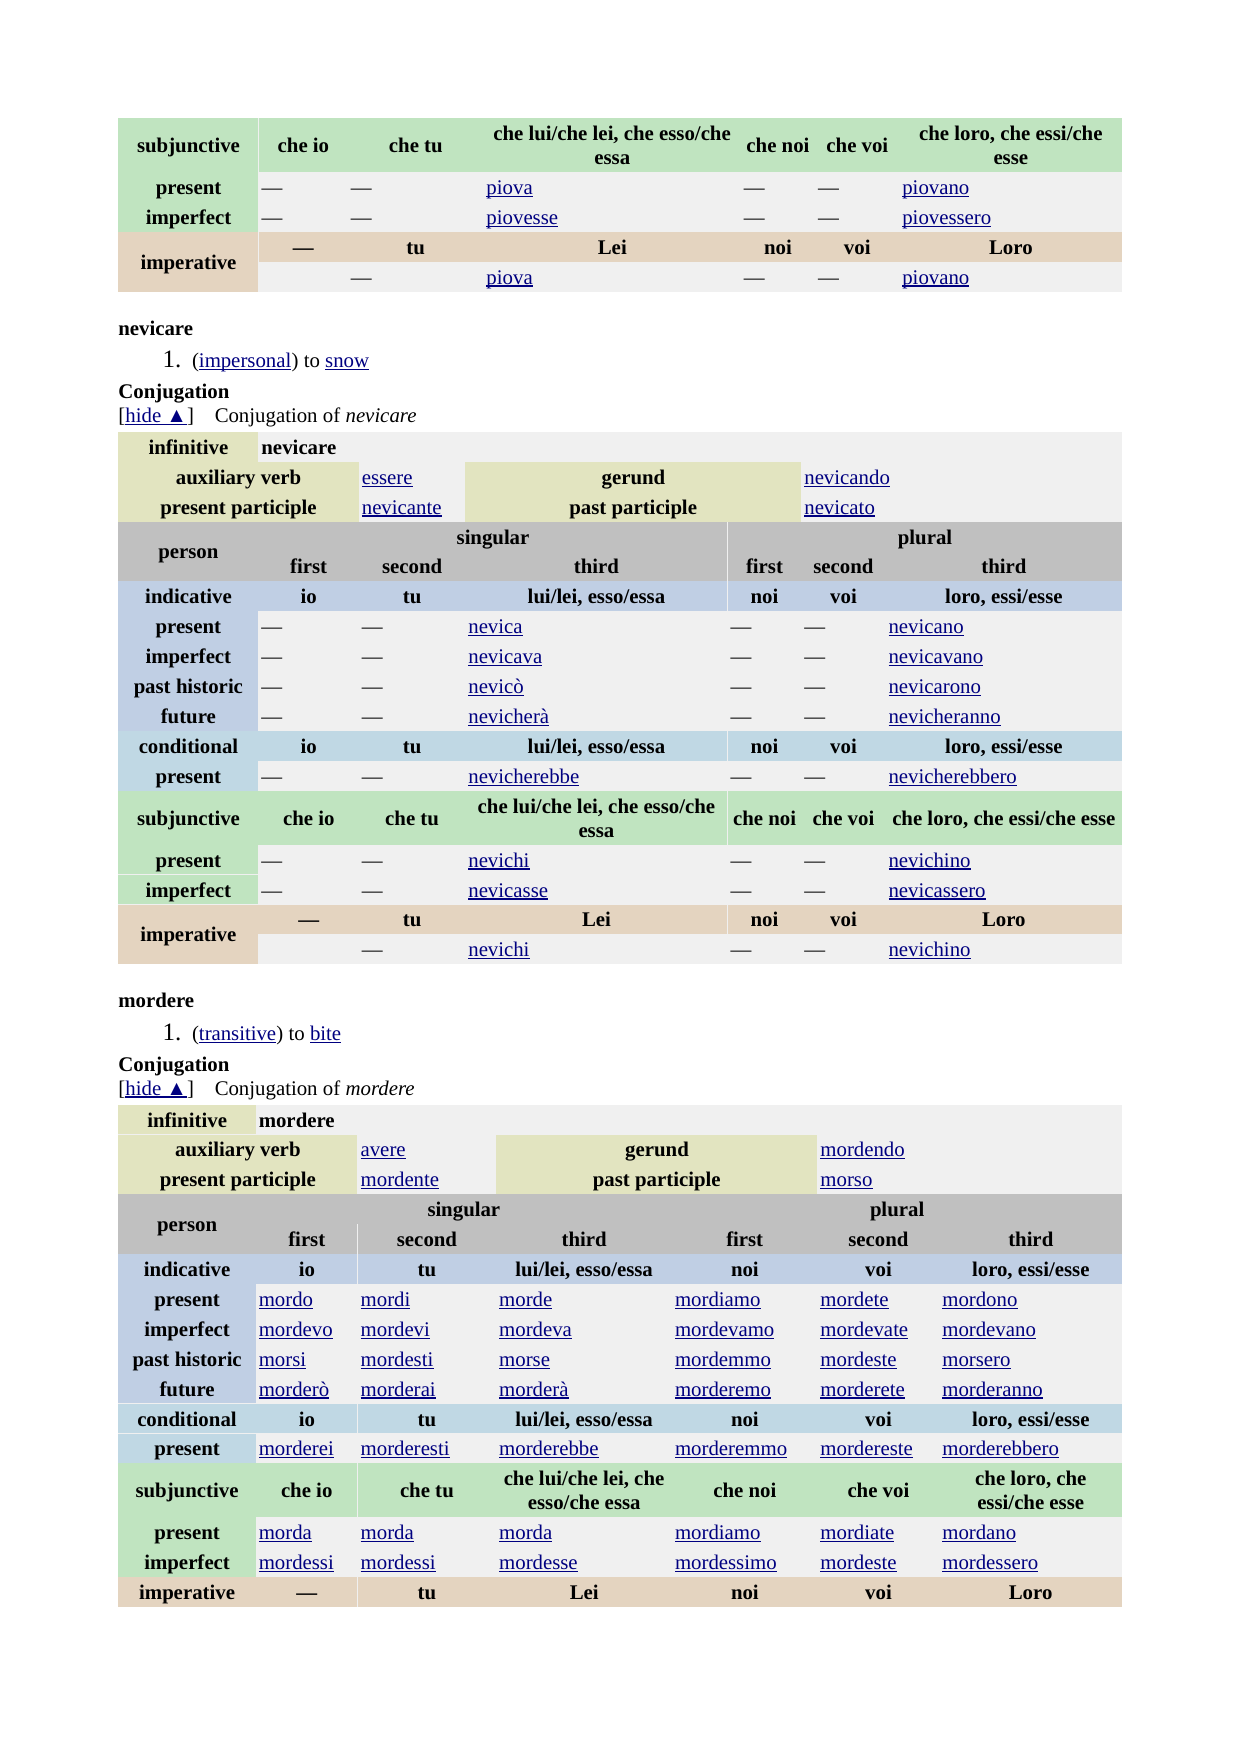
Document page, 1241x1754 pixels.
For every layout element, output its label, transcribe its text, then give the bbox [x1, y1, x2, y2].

table_cell — [728, 671, 801, 701]
table_cell — [359, 845, 465, 874]
table_cell imperfect [118, 1547, 256, 1577]
table_cell voi [801, 905, 885, 934]
table_cell morderò [256, 1374, 357, 1403]
table_cell present [118, 761, 258, 791]
subtitle Conjugation [118, 1052, 1122, 1076]
table_cell che voi [801, 791, 885, 845]
table_cell avere [358, 1135, 496, 1164]
table_cell imperative [118, 905, 258, 964]
table_cell conditional [118, 731, 258, 761]
table_cell — [815, 172, 899, 202]
table_cell tu [358, 1254, 496, 1284]
table_cell — [801, 701, 885, 731]
table_cell mordente [358, 1164, 496, 1194]
table_cell — [348, 172, 483, 202]
table_cell io [258, 581, 359, 611]
table_cell tu [348, 232, 483, 262]
table_cell lui/lei, esso/essa [465, 731, 727, 761]
table_cell — [728, 641, 801, 671]
table_cell tu [359, 905, 465, 934]
table_cell noi [728, 905, 801, 934]
table_cell — [728, 845, 801, 874]
table_cell mordessi [358, 1547, 496, 1577]
table_cell nevicato [801, 492, 1122, 522]
table_cell noi [672, 1254, 817, 1284]
table_cell mordiamo [672, 1284, 817, 1314]
table_cell — [801, 641, 885, 671]
table_cell mordete [817, 1284, 939, 1314]
table_cell mordessimo [672, 1547, 817, 1577]
table_header [817, 1105, 1122, 1134]
table_cell nevichi [465, 845, 727, 874]
table_cell — [728, 761, 801, 791]
table_cell imperative [118, 232, 258, 292]
table_cell — [258, 845, 359, 874]
table_cell person [118, 1194, 256, 1254]
table_cell loro, essi/esse [939, 1404, 1122, 1433]
table_cell piovano [899, 262, 1122, 292]
table_cell nevica [465, 611, 727, 641]
table_cell noi [672, 1577, 817, 1607]
table_cell — [259, 202, 348, 232]
table_cell subjunctive [118, 118, 258, 172]
table_cell first [672, 1224, 817, 1254]
table_cell noi [728, 581, 801, 611]
table_header [359, 432, 465, 462]
table_cell nevicherà [465, 701, 727, 731]
table_header infinitive [118, 1105, 256, 1134]
table_cell essere [359, 462, 465, 492]
table_cell nevichi [465, 934, 727, 964]
table_cell morderanno [939, 1374, 1122, 1403]
table_cell person [118, 522, 258, 581]
table_cell — [741, 172, 815, 202]
list (impersonal) to snow [162, 344, 1122, 373]
table_cell — [258, 761, 359, 791]
table_cell present [118, 1517, 256, 1547]
table_cell che loro, che essi/che esse [939, 1463, 1122, 1517]
table_cell nevicando [801, 462, 1122, 492]
table_cell che io [258, 791, 359, 845]
table_cell lui/lei, esso/essa [496, 1404, 672, 1433]
table_cell first [256, 1224, 357, 1254]
table_cell future [118, 1374, 256, 1403]
table_cell second [817, 1224, 939, 1254]
table_cell io [256, 1404, 357, 1433]
table_cell first [728, 552, 801, 581]
table_cell auxiliary verb [118, 462, 359, 492]
table_cell plural [672, 1194, 1122, 1224]
table_cell morderebbero [939, 1434, 1122, 1463]
table_cell morderemmo [672, 1434, 817, 1463]
table_cell [259, 262, 348, 292]
table_cell imperfect [118, 1314, 256, 1344]
table_cell — [359, 934, 465, 964]
table_cell voi [817, 1404, 939, 1433]
table_cell piovano [899, 172, 1122, 202]
table_cell mordano [939, 1517, 1122, 1547]
table_cell nevicasse [465, 875, 727, 904]
table_cell present participle [118, 492, 359, 522]
table_cell mordeste [817, 1547, 939, 1577]
table_cell mordereste [817, 1434, 939, 1463]
table_cell noi [672, 1404, 817, 1433]
table_cell morda [256, 1517, 357, 1547]
table_cell — [741, 202, 815, 232]
table_cell che loro, che essi/che esse [899, 118, 1122, 172]
table_cell gerund [496, 1135, 817, 1164]
table_cell mordiamo [672, 1517, 817, 1547]
table_cell voi [817, 1254, 939, 1284]
table_cell imperative [118, 1577, 256, 1607]
table_cell past participle [465, 492, 801, 522]
table_cell mordevo [256, 1314, 357, 1344]
table_cell che lui/che lei, che esso/che essa [465, 791, 727, 845]
table_cell gerund [465, 462, 801, 492]
table_cell Loro [885, 905, 1122, 934]
table_cell morse [496, 1344, 672, 1374]
table_cell future [118, 701, 258, 731]
table_cell nevicassero [885, 875, 1122, 904]
table_cell morda [496, 1517, 672, 1547]
table_cell — [258, 671, 359, 701]
table_cell Lei [465, 905, 727, 934]
table_cell loro, essi/esse [885, 731, 1122, 761]
table_cell second [358, 1224, 496, 1254]
table_cell — [815, 262, 899, 292]
text mordere [118, 988, 1122, 1012]
table_cell — [256, 1577, 357, 1607]
table_cell morso [817, 1164, 1122, 1194]
subtitle Conjugation [118, 379, 1122, 403]
table_cell lui/lei, esso/essa [496, 1254, 672, 1284]
table_cell mordevi [358, 1314, 496, 1344]
table_cell tu [358, 1404, 496, 1433]
table_cell nevicò [465, 671, 727, 701]
table_cell nevicava [465, 641, 727, 671]
table_header [465, 432, 801, 462]
table_cell subjunctive [118, 791, 258, 845]
table_cell che lui/che lei, che esso/che essa [483, 118, 741, 172]
table_cell present [118, 1284, 256, 1314]
table_cell lui/lei, esso/essa [465, 581, 727, 611]
table_cell nevicherebbe [465, 761, 727, 791]
table_cell — [348, 262, 483, 292]
table_cell mordesse [496, 1547, 672, 1577]
table_cell io [258, 731, 359, 761]
table_cell Lei [483, 232, 741, 262]
table_cell Lei [496, 1577, 672, 1607]
table_cell — [801, 845, 885, 874]
table_cell che io [256, 1463, 357, 1517]
table_cell imperfect [118, 875, 258, 904]
table_cell voi [815, 232, 899, 262]
table_cell nevicheranno [885, 701, 1122, 731]
table_cell indicative [118, 1254, 256, 1284]
table_cell morderà [496, 1374, 672, 1403]
table_cell first [258, 552, 359, 581]
table_cell tu [359, 581, 465, 611]
table_cell [258, 934, 359, 964]
table_cell che voi [817, 1463, 939, 1517]
table_cell mordevate [817, 1314, 939, 1344]
table_cell imperfect [118, 202, 258, 232]
table_cell — [258, 611, 359, 641]
table_cell piova [483, 262, 741, 292]
table_cell present participle [118, 1164, 357, 1194]
table_cell noi [741, 232, 815, 262]
table_cell morde [496, 1284, 672, 1314]
table_cell loro, essi/esse [885, 581, 1122, 611]
table_header infinitive [118, 432, 258, 462]
table_header mordere [256, 1105, 357, 1134]
table_cell — [359, 875, 465, 904]
table_cell — [728, 875, 801, 904]
table_cell indicative [118, 581, 258, 611]
table_cell nevicante [359, 492, 465, 522]
table_cell — [728, 701, 801, 731]
table_cell imperfect [118, 641, 258, 671]
table_cell che loro, che essi/che esse [885, 791, 1122, 845]
table_cell nevicarono [885, 671, 1122, 701]
table_cell mordessero [939, 1547, 1122, 1577]
table_cell second [801, 552, 885, 581]
table_cell auxiliary verb [118, 1135, 357, 1164]
table_cell mordendo [817, 1135, 1122, 1164]
table_cell second [359, 552, 465, 581]
table_cell — [801, 671, 885, 701]
table_cell singular [258, 522, 727, 552]
table_cell third [885, 552, 1122, 581]
table_cell — [259, 172, 348, 202]
table_cell nevicano [885, 611, 1122, 641]
table_cell mordiate [817, 1517, 939, 1547]
list (transitive) to bite [162, 1017, 1122, 1046]
table_cell mordeste [817, 1344, 939, 1374]
table_cell nevicavano [885, 641, 1122, 671]
table_cell mordi [358, 1284, 496, 1314]
table_cell morsero [939, 1344, 1122, 1374]
table_cell che noi [741, 118, 815, 172]
table_cell mordeva [496, 1314, 672, 1344]
table_cell nevichino [885, 845, 1122, 874]
table_cell nevichino [885, 934, 1122, 964]
table_cell voi [801, 581, 885, 611]
table_cell Loro [939, 1577, 1122, 1607]
table_cell mordessi [256, 1547, 357, 1577]
table_cell piova [483, 172, 741, 202]
text [hide ▲] Conjugation of mordere [118, 1076, 1122, 1100]
table_cell past participle [496, 1164, 817, 1194]
table_cell — [259, 232, 348, 262]
table_cell — [359, 701, 465, 731]
table_cell che lui/che lei, che esso/che essa [496, 1463, 672, 1517]
table_cell present [118, 1434, 256, 1463]
table_cell present [118, 845, 258, 874]
text [hide ▲] Conjugation of nevicare [118, 403, 1122, 427]
table_cell — [728, 611, 801, 641]
table_cell — [801, 875, 885, 904]
table_cell loro, essi/esse [939, 1254, 1122, 1284]
table_header [801, 432, 1122, 462]
table_cell — [801, 934, 885, 964]
table_cell — [348, 202, 483, 232]
table_cell morderete [817, 1374, 939, 1403]
table_cell nevicherebbero [885, 761, 1122, 791]
table_cell — [258, 641, 359, 671]
table_cell voi [817, 1577, 939, 1607]
table_cell morda [358, 1517, 496, 1547]
table_cell past historic [118, 671, 258, 701]
table_cell morderesti [358, 1434, 496, 1463]
table_cell — [741, 262, 815, 292]
table_cell mordono [939, 1284, 1122, 1314]
table_header nevicare [258, 432, 359, 462]
table_cell — [359, 761, 465, 791]
table_cell morderei [256, 1434, 357, 1463]
table_cell che noi [728, 791, 801, 845]
table_cell mordevano [939, 1314, 1122, 1344]
table_cell — [359, 641, 465, 671]
table_cell singular [256, 1194, 672, 1224]
table_cell mordo [256, 1284, 357, 1314]
table_cell — [359, 671, 465, 701]
table_cell — [258, 875, 359, 904]
table_cell voi [801, 731, 885, 761]
table_cell che tu [358, 1463, 496, 1517]
table_cell — [258, 905, 359, 934]
table_cell — [728, 934, 801, 964]
table_cell mordesti [358, 1344, 496, 1374]
text nevicare [118, 316, 1122, 340]
table_cell — [801, 761, 885, 791]
table_cell che io [259, 118, 348, 172]
table_cell third [465, 552, 727, 581]
table_cell che noi [672, 1463, 817, 1517]
table_cell plural [728, 522, 1122, 552]
table_cell che voi [815, 118, 899, 172]
table_header [496, 1105, 817, 1134]
table_cell present [118, 172, 258, 202]
table_cell io [256, 1254, 357, 1284]
table_cell che tu [359, 791, 465, 845]
table_header [358, 1105, 496, 1134]
table_cell morderebbe [496, 1434, 672, 1463]
table_cell morderemo [672, 1374, 817, 1403]
table_cell Loro [899, 232, 1122, 262]
table_cell past historic [118, 1344, 256, 1374]
table_cell present [118, 611, 258, 641]
table_cell — [359, 611, 465, 641]
table_cell mordemmo [672, 1344, 817, 1374]
table_cell tu [358, 1577, 496, 1607]
table_cell — [801, 611, 885, 641]
table_cell morsi [256, 1344, 357, 1374]
table_cell third [496, 1224, 672, 1254]
table_cell mordevamo [672, 1314, 817, 1344]
table_cell — [258, 701, 359, 731]
table_cell che tu [348, 118, 483, 172]
table_cell third [939, 1224, 1122, 1254]
table_cell — [815, 202, 899, 232]
table_cell noi [728, 731, 801, 761]
table_cell piovesse [483, 202, 741, 232]
table_cell subjunctive [118, 1463, 256, 1517]
table_cell conditional [118, 1404, 256, 1433]
table_cell piovessero [899, 202, 1122, 232]
table_cell morderai [358, 1374, 496, 1403]
table_cell tu [359, 731, 465, 761]
